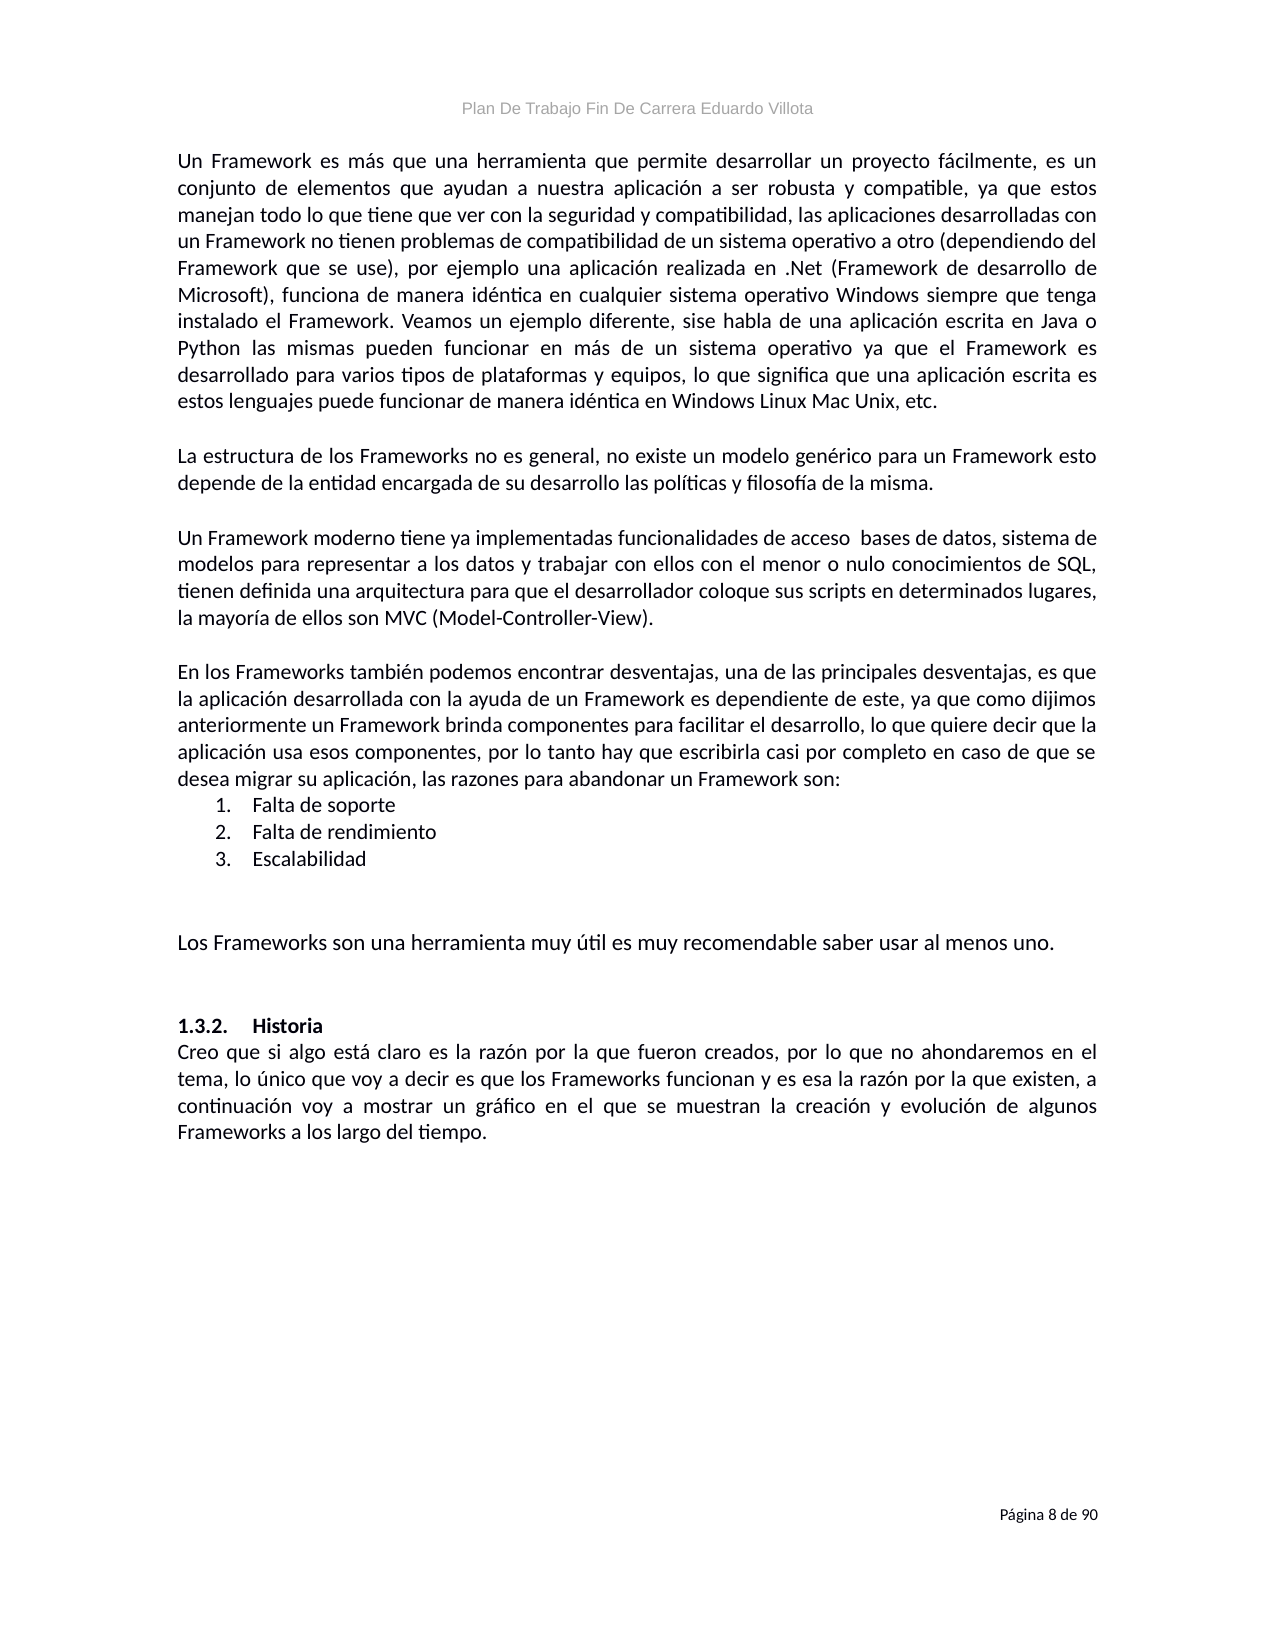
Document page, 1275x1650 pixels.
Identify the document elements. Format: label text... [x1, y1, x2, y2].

list Falta de rendimiento [215, 818, 1098, 845]
text Creo que si algo está claro es la razón por la que fueron creados, por lo que no ahondaremos en el tema, lo único que voy a decir es que los Frameworks funcionan y es esa la razón por la que existen, a continuación voy a mostrar un gráfico en el que se muestran la creación y evolución de algunos Frameworks a los largo del tiempo. [177, 1038, 1098, 1145]
text Los Frameworks son una herramienta muy útil es muy recomendable saber usar al menos uno. [177, 928, 1098, 956]
text En los Frameworks también podemos encontrar desventajas, una de las principales desventajas, es que la aplicación desarrollada con la ayuda de un Framework es dependiente de este, ya que como dijimos anteriormente un Framework brinda componentes para facilitar el desarrollo, lo que quiere decir que la aplicación usa esos componentes, por lo tanto hay que escribirla casi por completo en caso de que se desea migrar su aplicación, las razones para abandonar un Framework son: [177, 658, 1098, 792]
text Un Framework es más que una herramienta que permite desarrollar un proyecto fácilmente, es un conjunto de elementos que ayudan a nuestra aplicación a ser robusta y compatible, ya que estos manejan todo lo que tiene que ver con la seguridad y compatibilidad, las aplicaciones desarrolladas con un Framework no tienen problemas de compatibilidad de un sistema operativo a otro (dependiendo del Framework que se use), por ejemplo una aplicación realizada en .Net (Framework de desarrollo de Microsoft), funciona de manera idéntica en cualquier sistema operativo Windows siempre que tenga instalado el Framework. Veamos un ejemplo diferente, sise habla de una aplicación escrita en Java o Python las mismas pueden funcionar en más de un sistema operativo ya que el Framework es desarrollado para varios tipos de plataformas y equipos, lo que significa que una aplicación escrita es estos lenguajes puede funcionar de manera idéntica en Windows Linux Mac Unix, etc. [177, 148, 1098, 414]
list Historia [177, 1012, 1098, 1038]
text La estructura de los Frameworks no es general, no existe un modelo genérico para un Framework esto depende de la entidad encargada de su desarrollo las políticas y filosofía de la misma. [177, 442, 1098, 496]
list Escalabilidad [215, 845, 1098, 872]
text Un Framework moderno tiene ya implementadas funcionalidades de acceso bases de datos, sistema de modelos para representar a los datos y trabajar con ellos con el menor o nulo conocimientos de SQL, tienen definida una arquitectura para que el desarrollador coloque sus scripts en determinados lugares, la mayoría de ellos son MVC (Model-Controller-View). [177, 524, 1098, 630]
list Falta de soporte [215, 792, 1098, 818]
